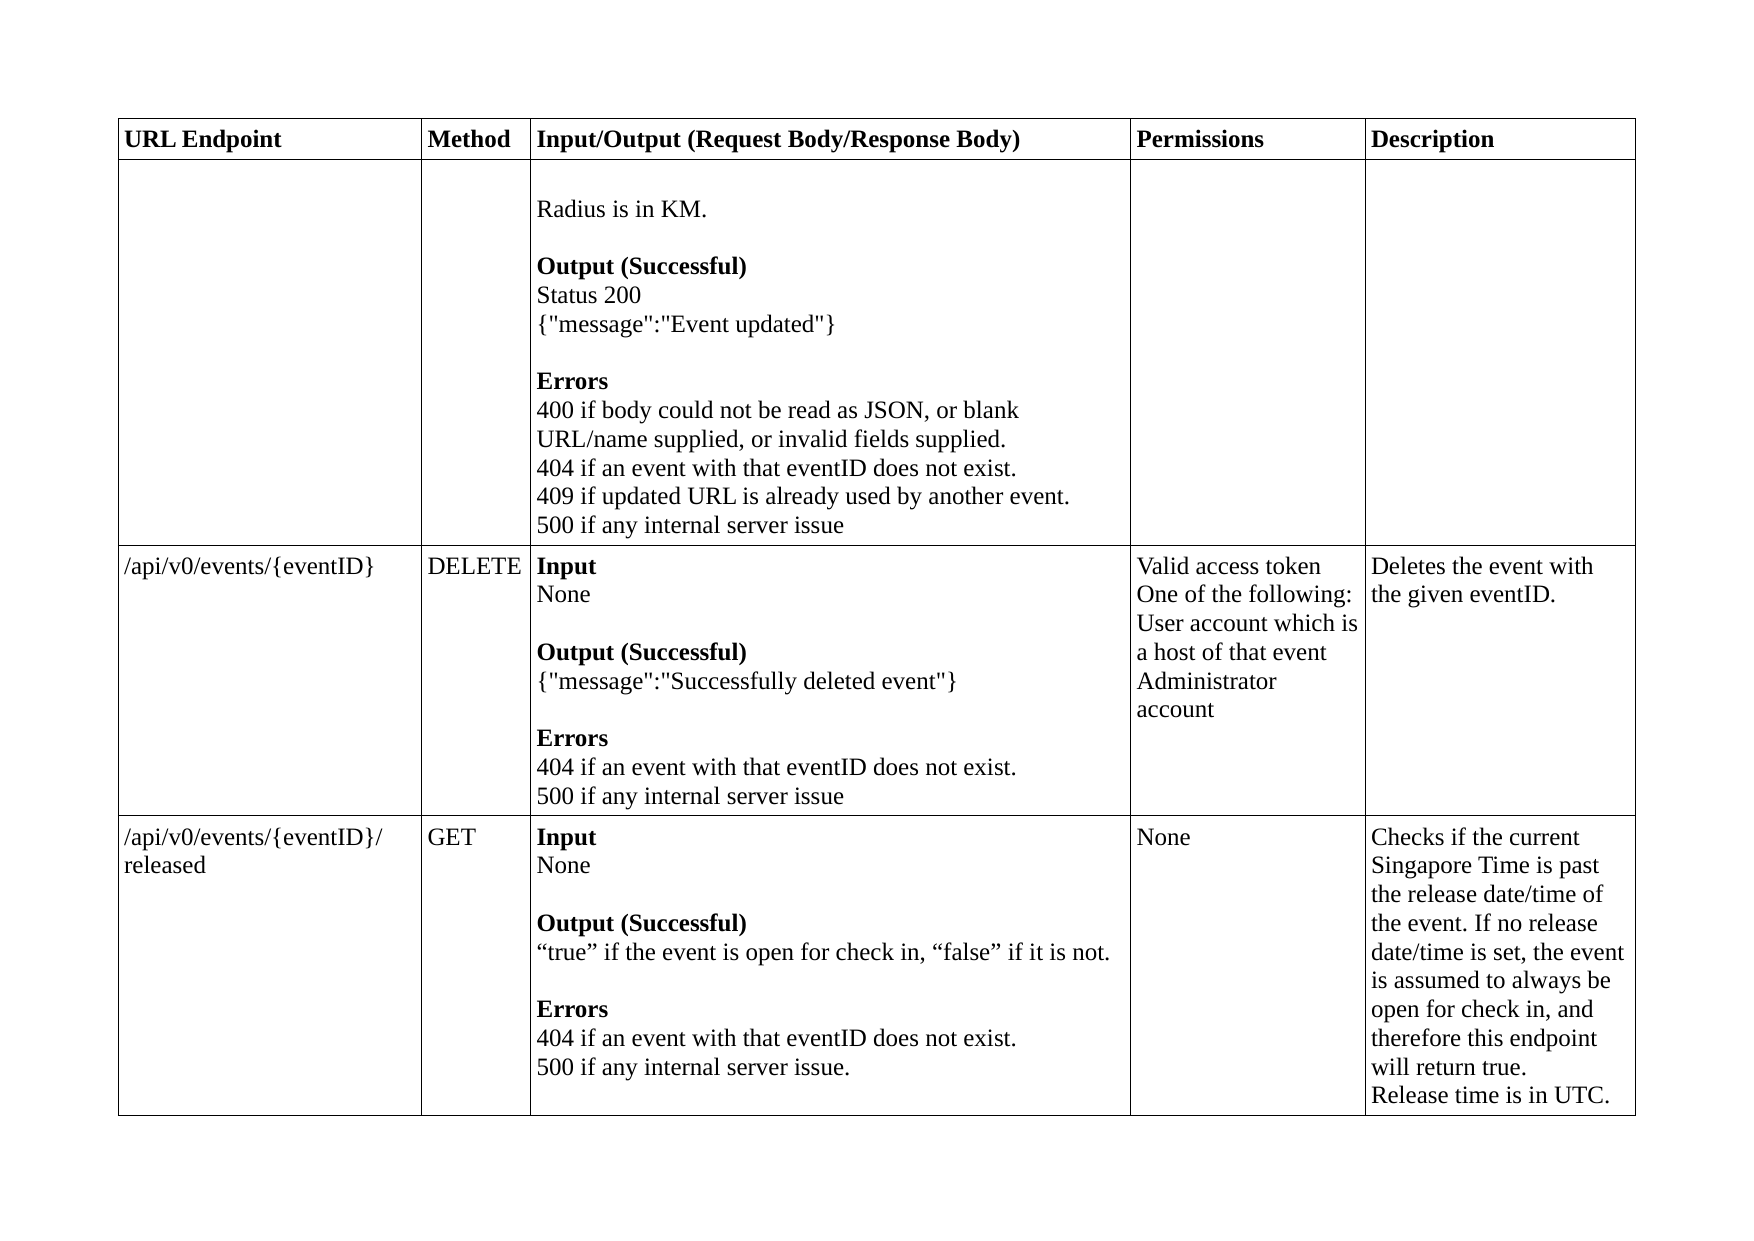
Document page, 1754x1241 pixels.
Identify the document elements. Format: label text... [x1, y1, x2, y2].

table_header URL Endpoint [119, 119, 421, 159]
table_cell [1366, 160, 1635, 544]
table_cell Checks if the current Singapore Time is past the release date/time of the event. If no release date/time is set, the event is assumed to always be open for check in, and therefore this endpoint will return true. Release time is in UTC. [1366, 816, 1635, 1115]
table_cell [1131, 160, 1365, 544]
table_header Input/Output (Request Body/Response Body) [531, 119, 1130, 159]
table_cell Input None Output (Successful) {"message":"Successfully deleted event"} Errors 404 if an event with that eventID does not exist. 500 if any internal server issue [531, 546, 1130, 815]
table_cell Input None Output (Successful) “true” if the event is open for check in, “false” if it is not. Errors 404 if an event with that eventID does not exist. 500 if any internal server issue. [531, 816, 1130, 1115]
table_cell Radius is in KM. Output (Successful) Status 200 {"message":"Event updated"} Errors 400 if body could not be read as JSON, or blank URL/name supplied, or invalid fields supplied. 404 if an event with that eventID does not exist. 409 if updated URL is already used by another event. 500 if any internal server issue [531, 160, 1130, 544]
table_cell Deletes the event with the given eventID. [1366, 546, 1635, 815]
table_cell Valid access token One of the following: User account which is a host of that event Administrator account [1131, 546, 1365, 815]
table_cell None [1131, 816, 1365, 1115]
table_cell /api/v0/events/{eventID} [119, 546, 421, 815]
table_header Permissions [1131, 119, 1365, 159]
table_cell /api/v0/events/{eventID}/released [119, 816, 421, 1115]
table_cell GET [422, 816, 530, 1115]
table_cell [119, 160, 421, 544]
table_header Description [1366, 119, 1635, 159]
table_cell DELETE [422, 546, 530, 815]
table_cell [422, 160, 530, 544]
table_header Method [422, 119, 530, 159]
